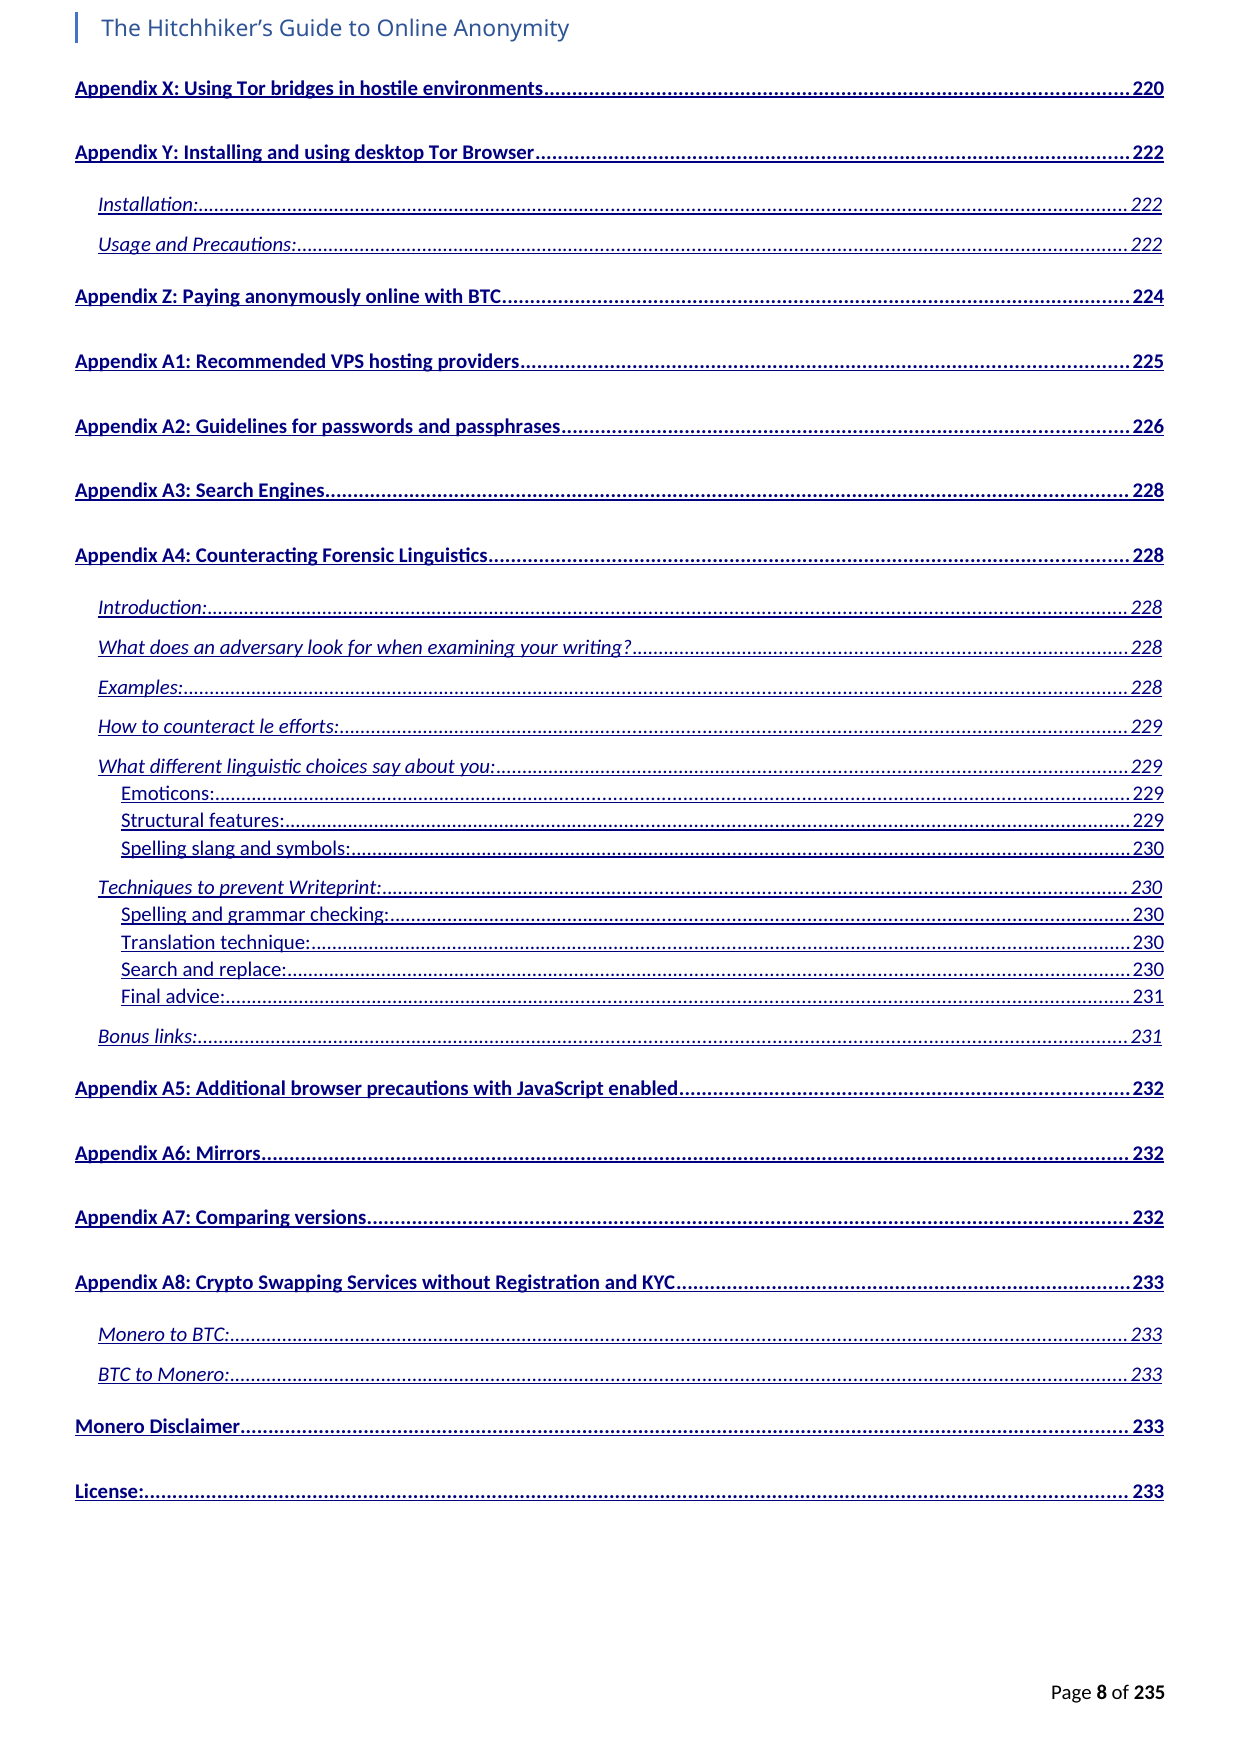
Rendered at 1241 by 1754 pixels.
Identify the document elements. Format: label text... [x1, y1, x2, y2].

text Bonus links: 231 [98, 1023, 1165, 1048]
text Appendix Y: Installing and using desktop Tor Browser 222 [75, 139, 1165, 165]
text Appendix A6: Mirrors 232 [75, 1140, 1165, 1165]
text What does an adversary look for when examining your writing? 228 [98, 634, 1165, 659]
text Examples: 228 [98, 674, 1165, 699]
text Appendix A2: Guidelines for passwords and passphrases 226 [75, 413, 1165, 438]
text Appendix A7: Comparing versions 232 [75, 1204, 1165, 1230]
text Structural features: 229 [121, 808, 1165, 833]
text BTC to Monero: 233 [98, 1361, 1165, 1386]
text Appendix A1: Recommended VPS hosting providers 225 [75, 348, 1165, 374]
text Installation: 222 [98, 192, 1165, 217]
text Spelling slang and symbols: 230 [121, 835, 1165, 860]
text Search and replace: 230 [121, 956, 1165, 981]
text Monero to BTC: 233 [98, 1321, 1165, 1347]
text Techniques to prevent Writeprint: 230 [98, 874, 1165, 900]
text What different linguistic choices say about you: 229 [98, 753, 1165, 779]
text Appendix Z: Paying anonymously online with BTC 224 [75, 283, 1165, 309]
text How to counteract le efforts: 229 [98, 713, 1165, 739]
text Appendix X: Using Tor bridges in hostile environments 220 [75, 75, 1165, 100]
text Final advice: 231 [121, 983, 1165, 1009]
text Appendix A4: Counteracting Forensic Linguistics 228 [75, 542, 1165, 568]
text Appendix A5: Additional browser precautions with JavaScript enabled 232 [75, 1075, 1165, 1101]
text Introduction: 228 [98, 594, 1165, 620]
text Appendix A8: Crypto Swapping Services without Registration and KYC 233 [75, 1269, 1165, 1294]
text Monero Disclaimer 233 [75, 1413, 1165, 1439]
text Spelling and grammar checking: 230 [121, 902, 1165, 927]
text Usage and Precautions: 222 [98, 231, 1165, 257]
text License: 233 [75, 1478, 1165, 1503]
text Emoticons: 229 [121, 780, 1165, 806]
text Appendix A3: Search Engines 228 [75, 478, 1165, 503]
text Translation technique: 230 [121, 929, 1165, 954]
